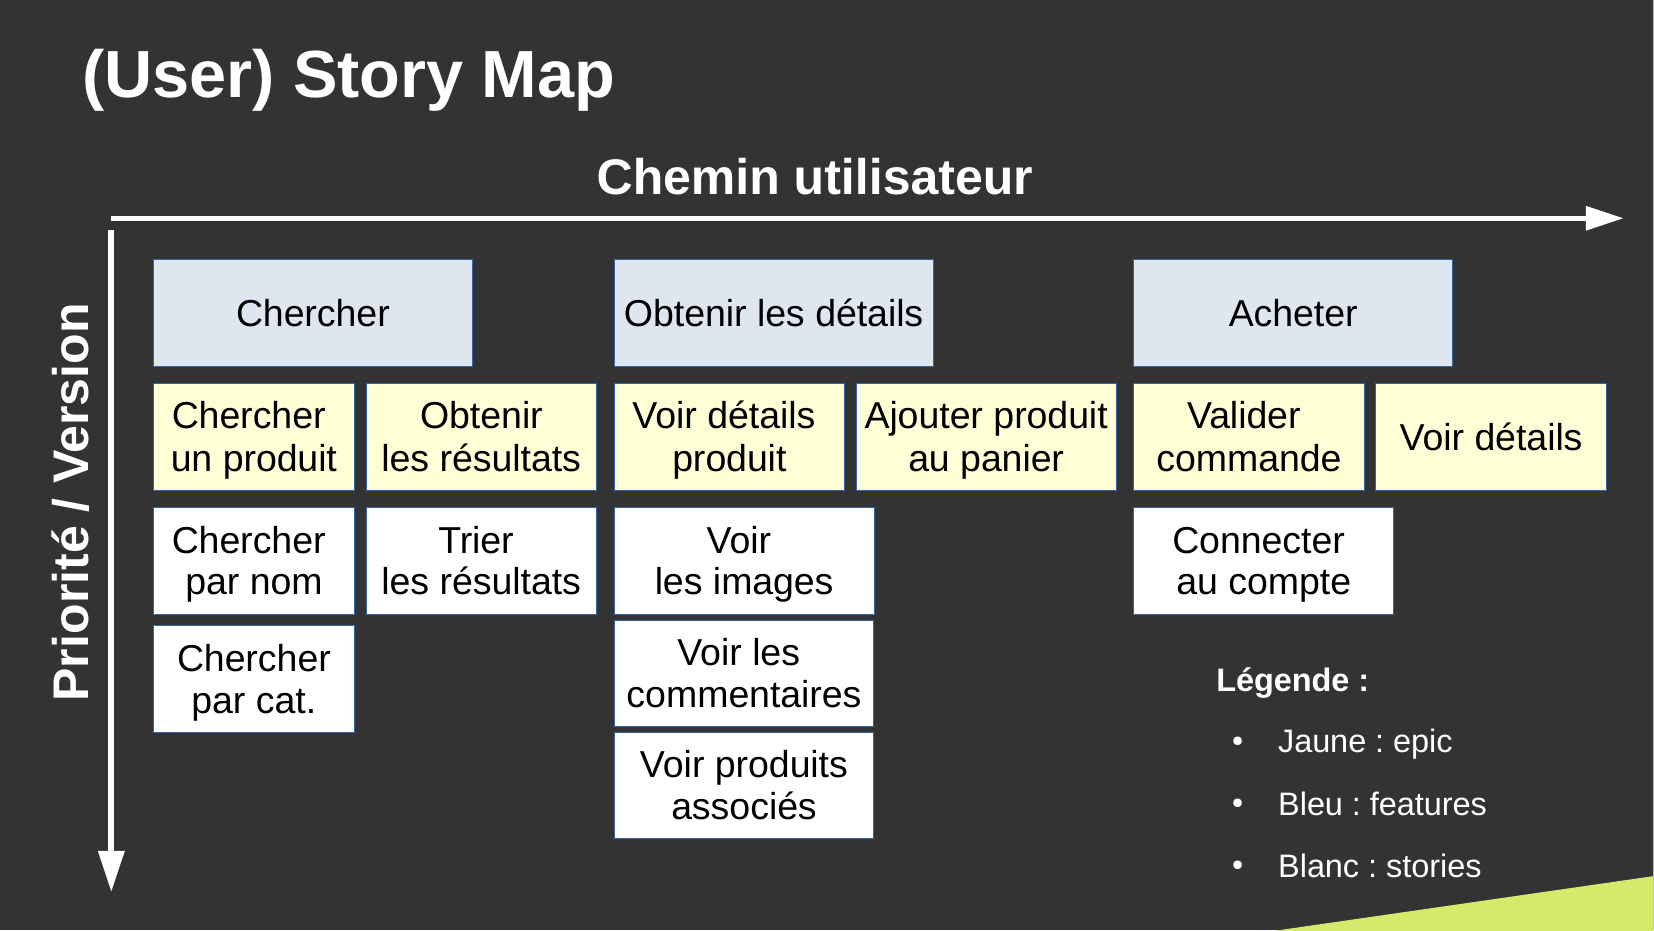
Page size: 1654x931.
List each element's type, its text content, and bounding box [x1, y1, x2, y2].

text_box Chercher par cat. [153, 625, 355, 733]
text_box Voir détails [1375, 383, 1607, 491]
text_box Voir les images [614, 507, 875, 615]
text_box Ajouter produit au panier [856, 383, 1117, 491]
title (User) Story Map [82, 37, 1571, 122]
text_box Voir les commentaires [614, 620, 874, 727]
text_box Chercher un produit [153, 383, 355, 491]
text_box Valider commande [1133, 383, 1365, 491]
list Légende : Jaune : epic Bleu : features Blanc : stories [1216, 661, 1630, 886]
text_box Chemin utilisateur [496, 142, 1134, 213]
text_box Obtenir les résultats [366, 383, 597, 491]
text_box [1273, 876, 1654, 931]
text_box Connecter au compte [1133, 507, 1394, 615]
text_box Voir produits associés [614, 732, 874, 839]
text_box Obtenir les détails [614, 259, 934, 367]
text_box Priorité / Version [35, 183, 107, 822]
text_box Acheter [1133, 259, 1453, 367]
text_box Voir détails produit [614, 383, 845, 491]
text_box Chercher par nom [153, 507, 355, 615]
text_box Trier les résultats [366, 507, 597, 615]
text_box Chercher [153, 259, 473, 367]
